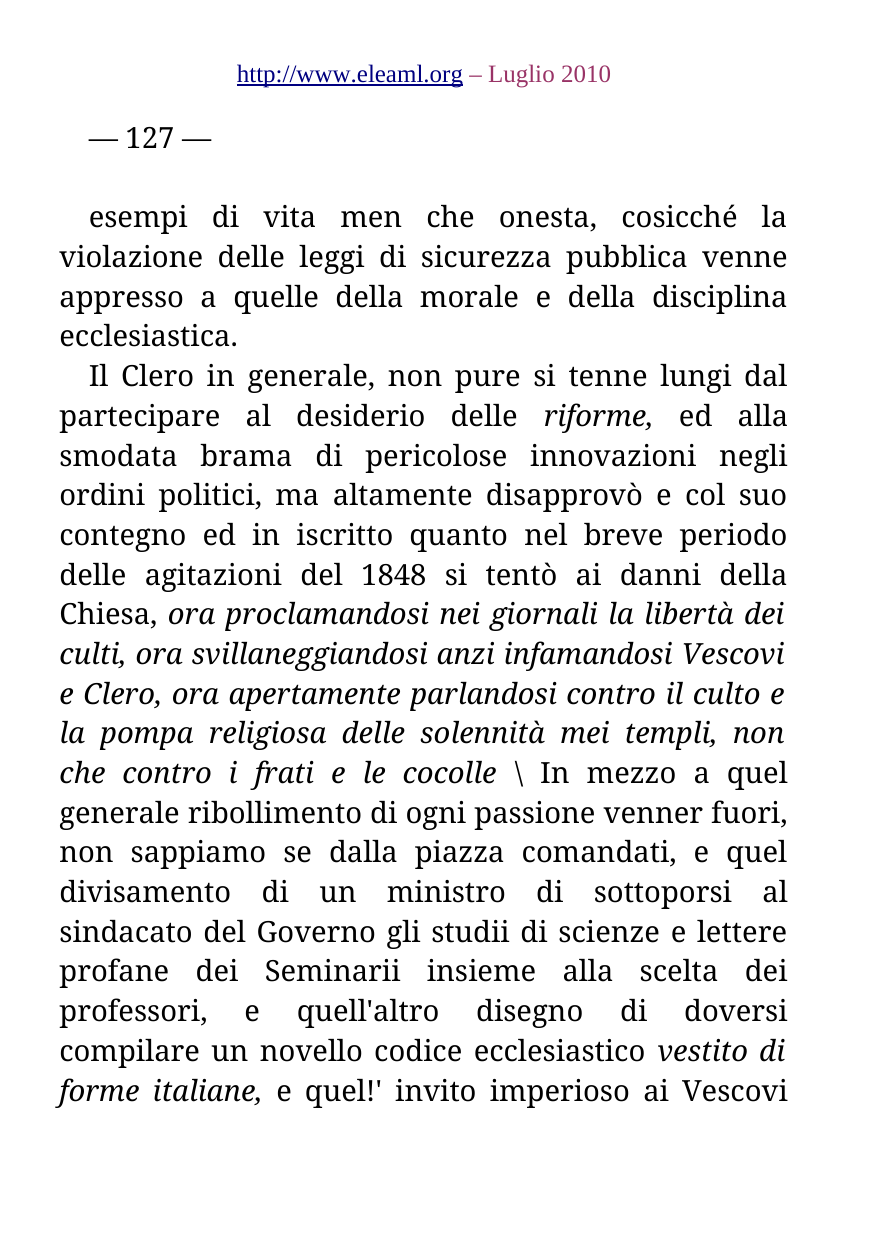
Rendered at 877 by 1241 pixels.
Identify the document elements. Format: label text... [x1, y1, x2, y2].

text esempi di vita men che onesta, cosicché la violazione delle leggi di sicurezza pubblica venne appresso a quelle della morale e della disciplina ecclesiastica. [59, 197, 788, 355]
text Il Clero in generale, non pure si tenne lungi dal partecipare al desiderio delle riforme, ed alla smodata brama di pericolose innovazioni negli ordini politici, ma altamente disapprovò e col suo contegno ed in iscritto quanto nel breve periodo delle agitazioni del 1848 si tentò ai danni della Chiesa, ora proclamandosi nei giornali la libertà dei culti, ora svillaneggiandosi anzi infamandosi Vescovi e Clero, ora apertamente parlandosi contro il culto e la pompa religiosa delle solennità mei templi, non che contro i frati e le cocolle \ In mezzo a quel generale ribollimento di ogni passione venner fuori, non sappiamo se dalla piazza comandati, e quel divisamento di un ministro di sottoporsi al sindacato del Governo gli studii di scienze e lettere profane dei Seminarii insieme alla scelta dei professori, e quell'altro disegno di doversi compilare un novello codice ecclesiastico vestito di forme italiane, e quel!' invito imperioso ai Vescovi [59, 355, 788, 1109]
text — 127 — [59, 117, 788, 157]
